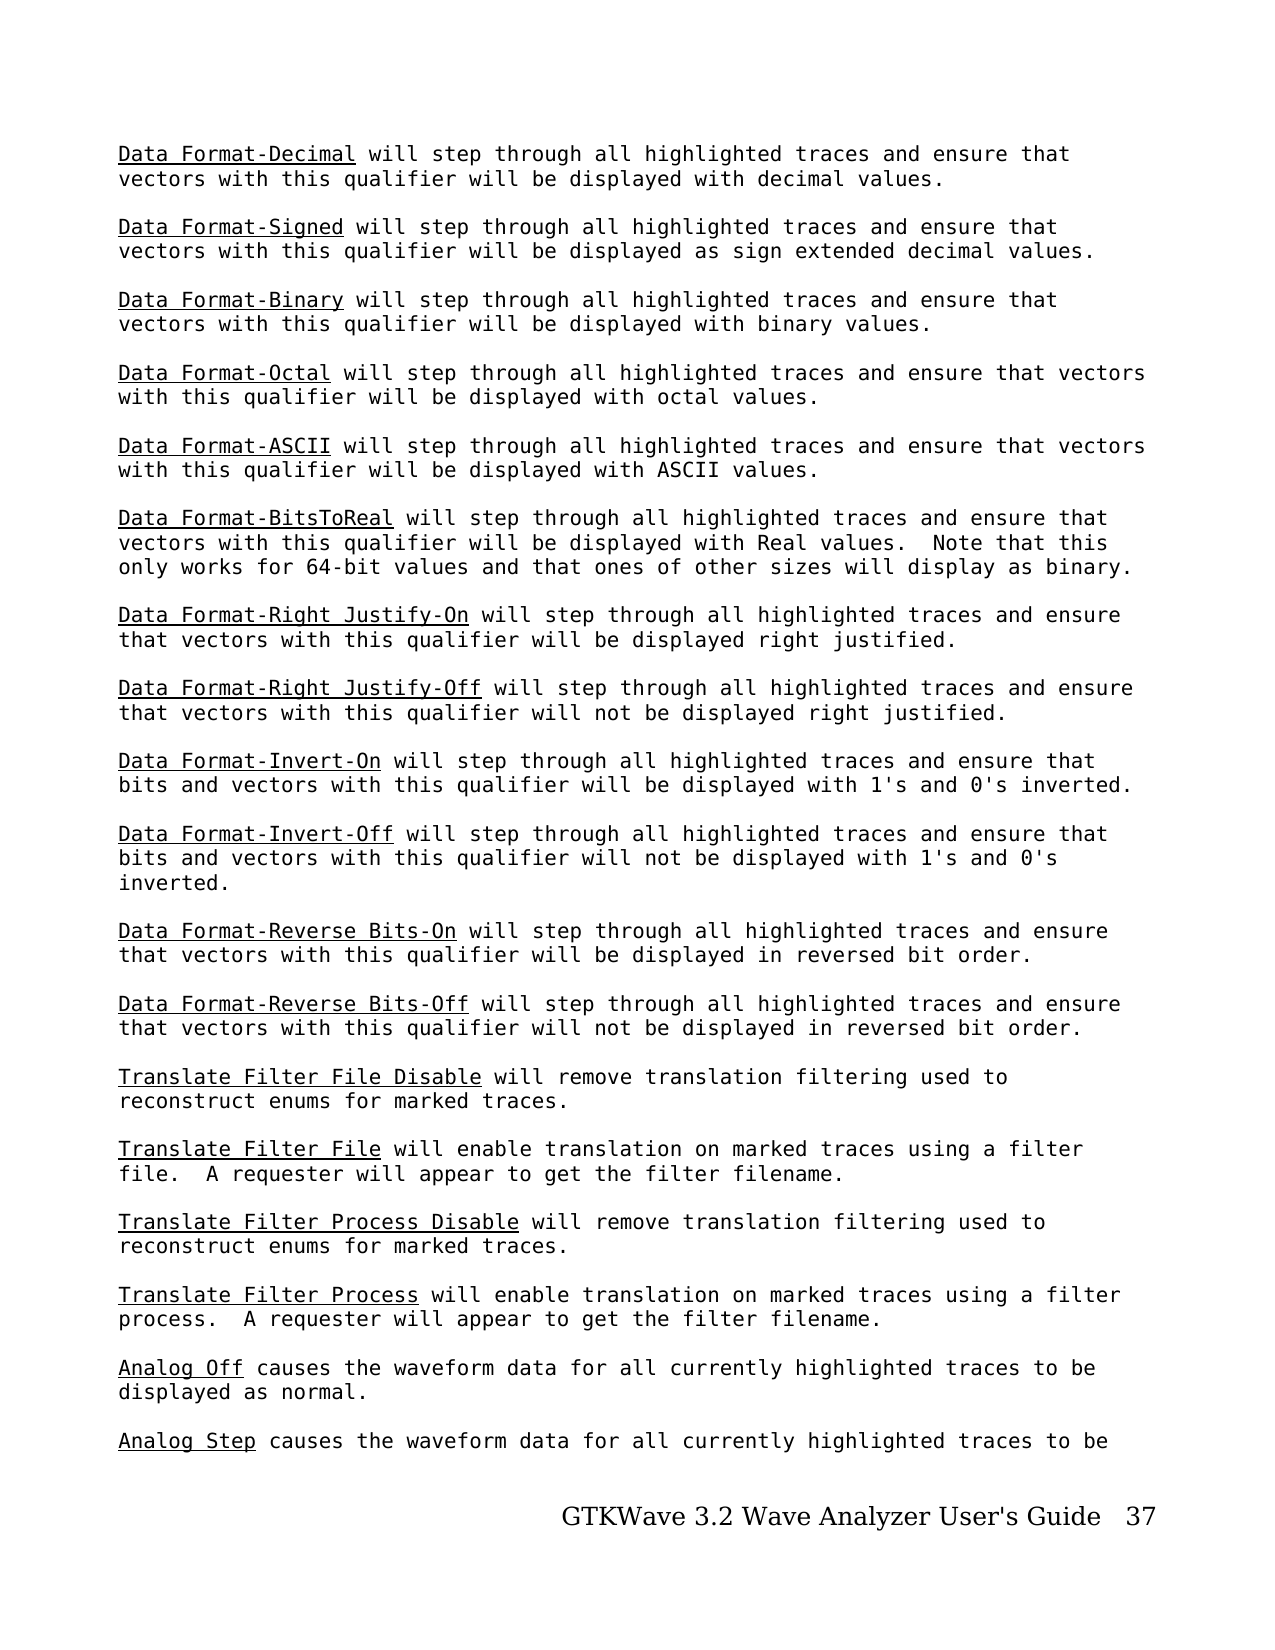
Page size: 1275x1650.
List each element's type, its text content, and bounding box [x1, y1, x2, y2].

text Data Format-Invert-Off will step through all highlighted traces and ensure that bits and vectors with this qualifier will not be displayed with 1's and 0's inverted. [118, 822, 1157, 895]
text Data Format-Binary will step through all highlighted traces and ensure that vectors with this qualifier will be displayed with binary values. [118, 288, 1157, 337]
text Translate Filter File Disable will remove translation filtering used to reconstruct enums for marked traces. [118, 1065, 1157, 1113]
text Translate Filter Process will enable translation on marked traces using a filter process. A requester will appear to get the filter filename. [118, 1283, 1157, 1332]
text Analog Off causes the waveform data for all currently highlighted traces to be displayed as normal. [118, 1356, 1157, 1404]
text Data Format-Right Justify-Off will step through all highlighted traces and ensure that vectors with this qualifier will not be displayed right justified. [118, 676, 1157, 725]
text Translate Filter Process Disable will remove translation filtering used to reconstruct enums for marked traces. [118, 1210, 1157, 1259]
text Data Format-Invert-On will step through all highlighted traces and ensure that bits and vectors with this qualifier will be displayed with 1's and 0's inverted. [118, 749, 1157, 798]
text Data Format-Decimal will step through all highlighted traces and ensure that vectors with this qualifier will be displayed with decimal values. [118, 142, 1157, 191]
text Data Format-Right Justify-On will step through all highlighted traces and ensure that vectors with this qualifier will be displayed right justified. [118, 603, 1157, 652]
text Data Format-Octal will step through all highlighted traces and ensure that vectors with this qualifier will be displayed with octal values. [118, 361, 1157, 409]
text Data Format-ASCII will step through all highlighted traces and ensure that vectors with this qualifier will be displayed with ASCII values. [118, 434, 1157, 482]
text Analog Step causes the waveform data for all currently highlighted traces to be [118, 1429, 1157, 1453]
text Data Format-Reverse Bits-Off will step through all highlighted traces and ensure that vectors with this qualifier will not be displayed in reversed bit order. [118, 992, 1157, 1040]
text Translate Filter File will enable translation on marked traces using a filter file. A requester will appear to get the filter filename. [118, 1137, 1157, 1186]
text Data Format-Signed will step through all highlighted traces and ensure that vectors with this qualifier will be displayed as sign extended decimal values. [118, 215, 1157, 264]
text Data Format-BitsToReal will step through all highlighted traces and ensure that vectors with this qualifier will be displayed with Real values. Note that this only works for 64-bit values and that ones of other sizes will display as binary. [118, 506, 1157, 579]
text Data Format-Reverse Bits-On will step through all highlighted traces and ensure that vectors with this qualifier will be displayed in reversed bit order. [118, 919, 1157, 968]
